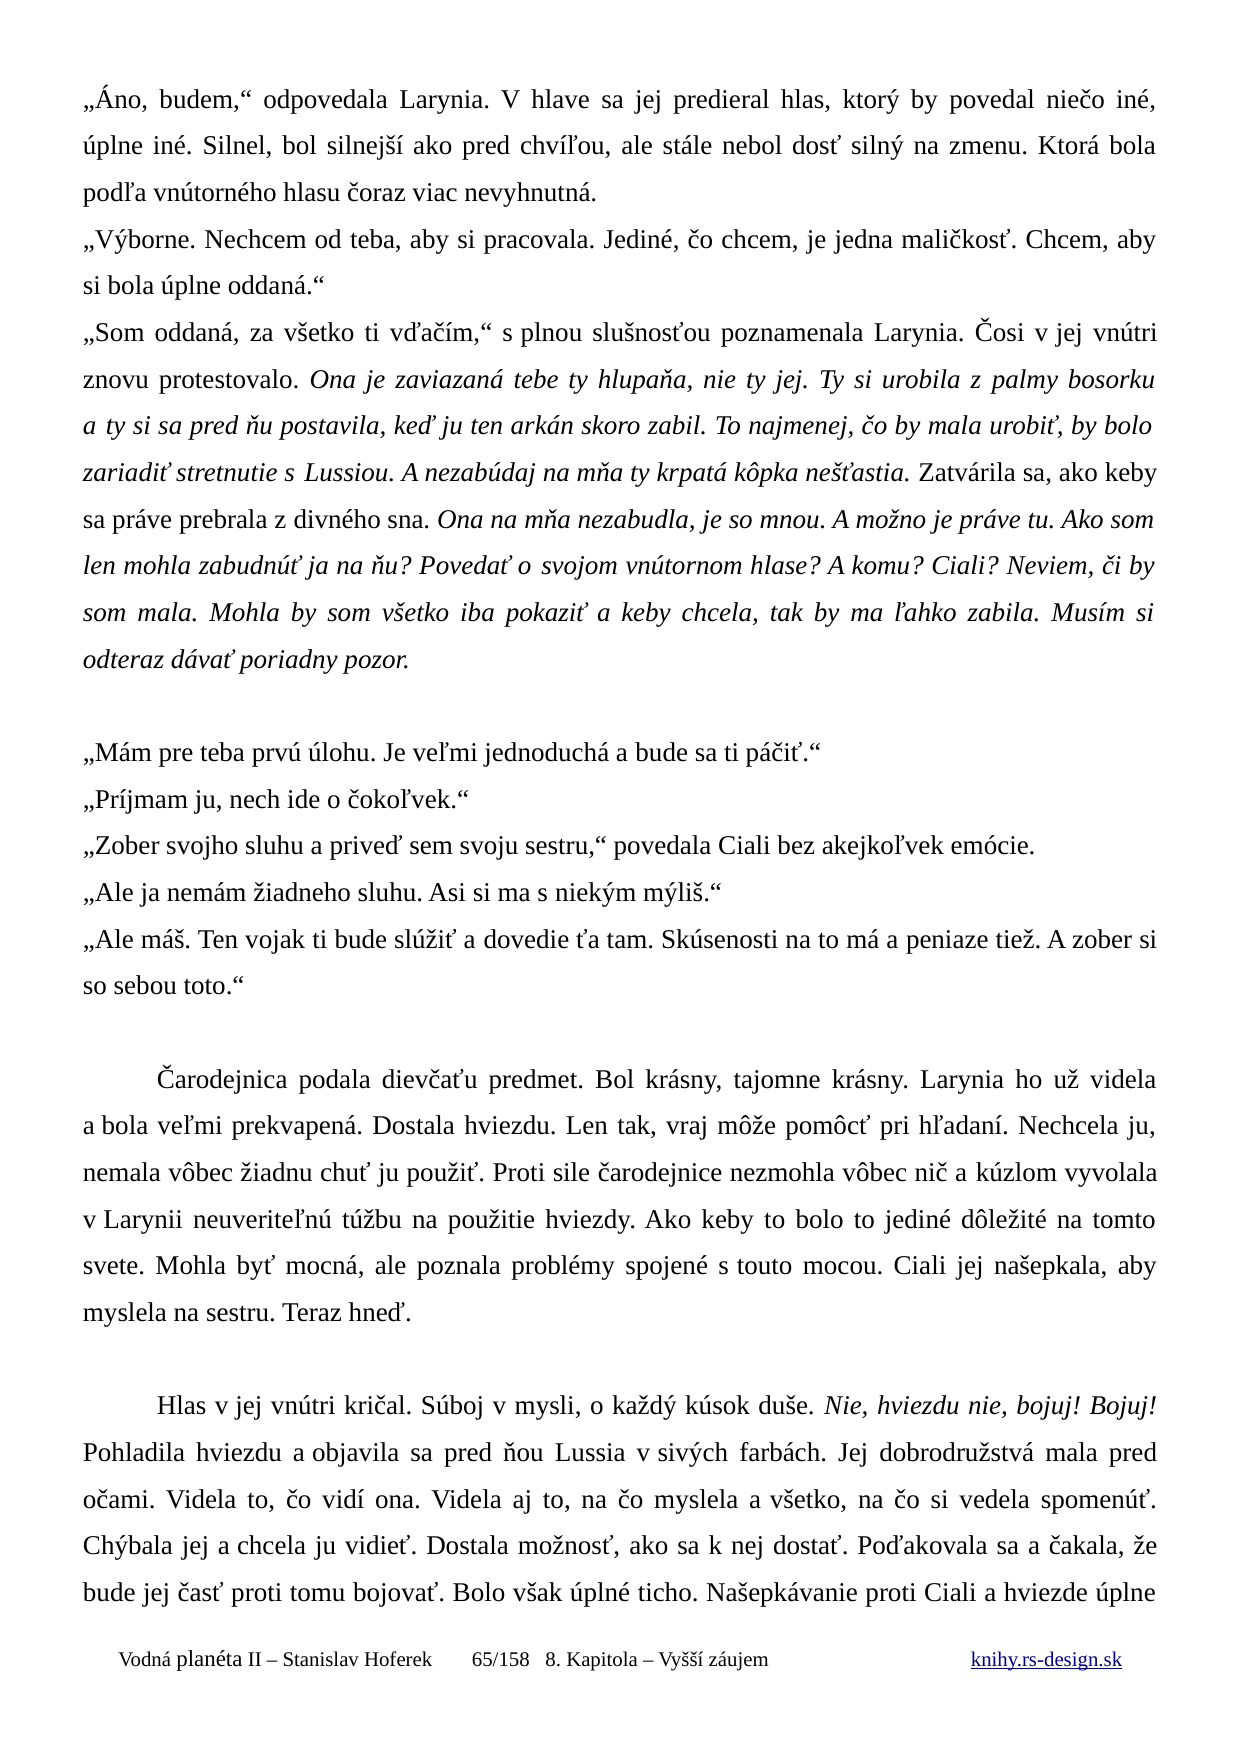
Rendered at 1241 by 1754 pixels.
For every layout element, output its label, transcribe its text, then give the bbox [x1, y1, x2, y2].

text „Áno, budem,“ odpovedala Larynia. V hlave sa jej predieral hlas, ktorý by povedal niečo iné, úplne iné. Silnel, bol silnejší ako pred chvíľou, ale stále nebol dosť silný na zmenu. Ktorá bola podľa vnútorného hlasu čoraz viac nevyhnutná. [83, 83, 1157, 207]
text Čarodejnica podala dievčaťu predmet. Bol krásny, tajomne krásny. Larynia ho už videla a bola veľmi prekvapená. Dostala hviezdu. Len tak, vraj môže pomôcť pri hľadaní. Nechcela ju, nemala vôbec žiadnu chuť ju použiť. Proti sile čarodejnice nezmohla vôbec nič a kúzlom vyvolala v Larynii neuveriteľnú túžbu na použitie hviezdy. Ako keby to bolo to jediné dôležité na tomto svete. Mohla byť mocná, ale poznala problémy spojené s touto mocou. Ciali jej našepkala, aby myslela na sestru. Teraz hneď. [83, 1063, 1157, 1327]
text „Výborne. Nechcem od teba, aby si pracovala. Jediné, čo chcem, je jedna maličkosť. Chcem, aby si bola úplne oddaná.“ [83, 223, 1157, 301]
text „Zober svojho sluhu a priveď sem svoju sestru,“ povedala Ciali bez akejkoľvek emócie. [83, 829, 1157, 861]
text „Som oddaná, za všetko ti vďačím,“ s plnou slušnosťou poznamenala Larynia. Čosi v jej vnútri znovu protestovalo. Ona je zaviazaná tebe ty hlupaňa, nie ty jej. Ty si urobila z palmy bosorku a ty si sa pred ňu postavila, keď ju ten arkán skoro zabil. To najmenej, čo by mala urobiť, by bolo zariadiť stretnutie s Lussiou. A nezabúdaj na mňa ty krpatá kôpka nešťastia. Zatvárila sa, ako keby sa práve prebrala z divného sna. Ona na mňa nezabudla, je so mnou. A možno je práve tu. Ako som len mohla zabudnúť ja na ňu? Povedať o svojom vnútornom hlase? A komu? Ciali? Neviem, či by som mala. Mohla by som všetko iba pokaziť a keby chcela, tak by ma ľahko zabila. Musím si odteraz dávať poriadny pozor. [83, 316, 1157, 674]
text „Príjmam ju, nech ide o čokoľvek.“ [83, 783, 1157, 814]
text „Mám pre teba prvú úlohu. Je veľmi jednoduchá a bude sa ti páčiť.“ [83, 736, 1157, 767]
text Hlas v jej vnútri kričal. Súboj v mysli, o každý kúsok duše. Nie, hviezdu nie, bojuj! Bojuj! Pohladila hviezdu a objavila sa pred ňou Lussia v sivých farbách. Jej dobrodružstvá mala pred očami. Videla to, čo vidí ona. Videla aj to, na čo myslela a všetko, na čo si vedela spomenúť. Chýbala jej a chcela ju vidieť. Dostala možnosť, ako sa k nej dostať. Poďakovala sa a čakala, že bude jej časť proti tomu bojovať. Bolo však úplné ticho. Našepkávanie proti Ciali a hviezde úplne [83, 1389, 1157, 1607]
text „Ale máš. Ten vojak ti bude slúžiť a dovedie ťa tam. Skúsenosti na to má a peniaze tiež. A zober si so sebou toto.“ [83, 923, 1157, 1001]
text „Ale ja nemám žiadneho sluhu. Asi si ma s niekým mýliš.“ [83, 876, 1157, 907]
